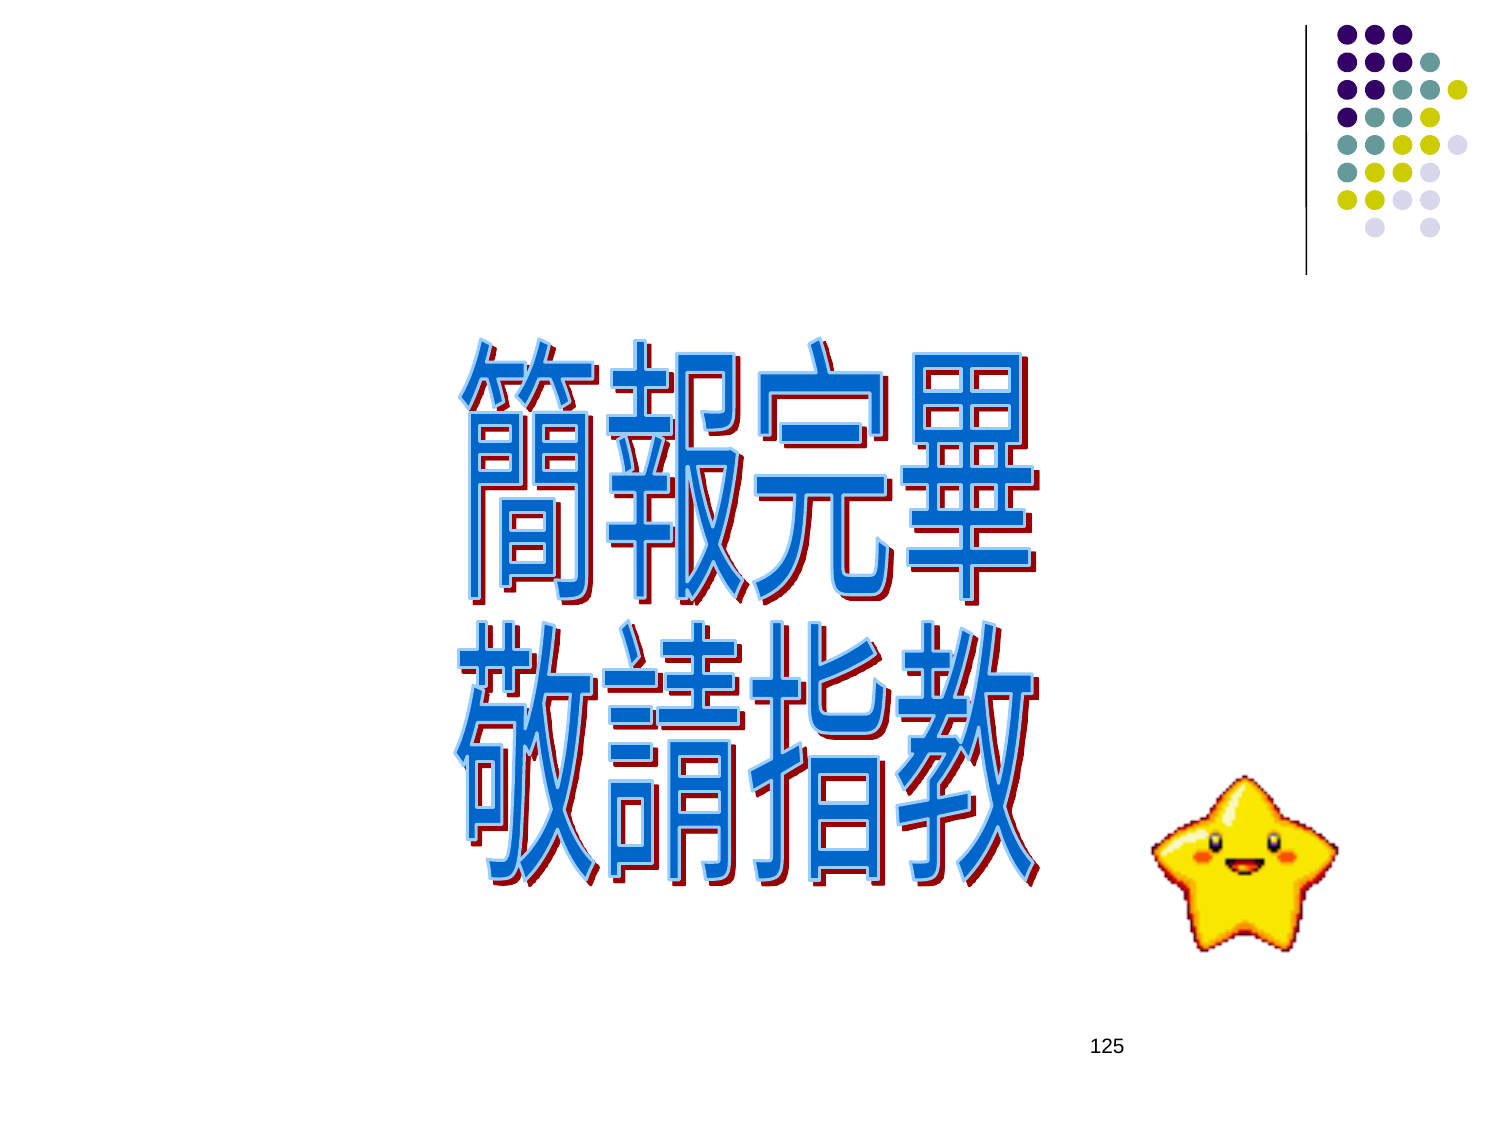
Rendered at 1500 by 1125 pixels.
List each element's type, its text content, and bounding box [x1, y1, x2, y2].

text_box 簡報完畢 敬請指教 [454, 621, 594, 881]
text_box 簡報完畢 敬請指教 [753, 475, 888, 600]
text_box 簡報完畢 敬請指教 [676, 353, 743, 600]
text_box 簡報完畢 敬請指教 [896, 621, 1034, 882]
text_box 簡報完畢 敬請指教 [603, 669, 657, 687]
text_box 簡報完畢 敬請指教 [809, 756, 879, 880]
text_box 簡報完畢 敬請指教 [668, 740, 730, 880]
text_box 簡報完畢 敬請指教 [533, 412, 587, 599]
picture [1139, 763, 1353, 960]
text_box 簡報完畢 敬請指教 [657, 621, 739, 724]
text_box 簡報完畢 敬請指教 [469, 412, 522, 599]
text_box 簡報完畢 敬請指教 [607, 340, 672, 598]
text_box 簡報完畢 敬請指教 [901, 353, 1033, 600]
text_box 簡報完畢 敬請指教 [780, 423, 861, 443]
text_box 簡報完畢 敬請指教 [759, 337, 882, 436]
text_box [1074, 1025, 1426, 1101]
text_box 簡報完畢 敬請指教 [609, 781, 653, 877]
text_box 簡報完畢 敬請指教 [609, 743, 652, 761]
text_box 簡報完畢 敬請指教 [609, 706, 652, 724]
text_box 簡報完畢 敬請指教 [459, 338, 593, 410]
text_box 簡報完畢 敬請指教 [809, 622, 885, 734]
text_box 簡報完畢 敬請指教 [620, 620, 640, 667]
text_box 簡報完畢 敬請指教 [749, 621, 802, 880]
text_box 簡報完畢 敬請指教 [500, 498, 555, 587]
